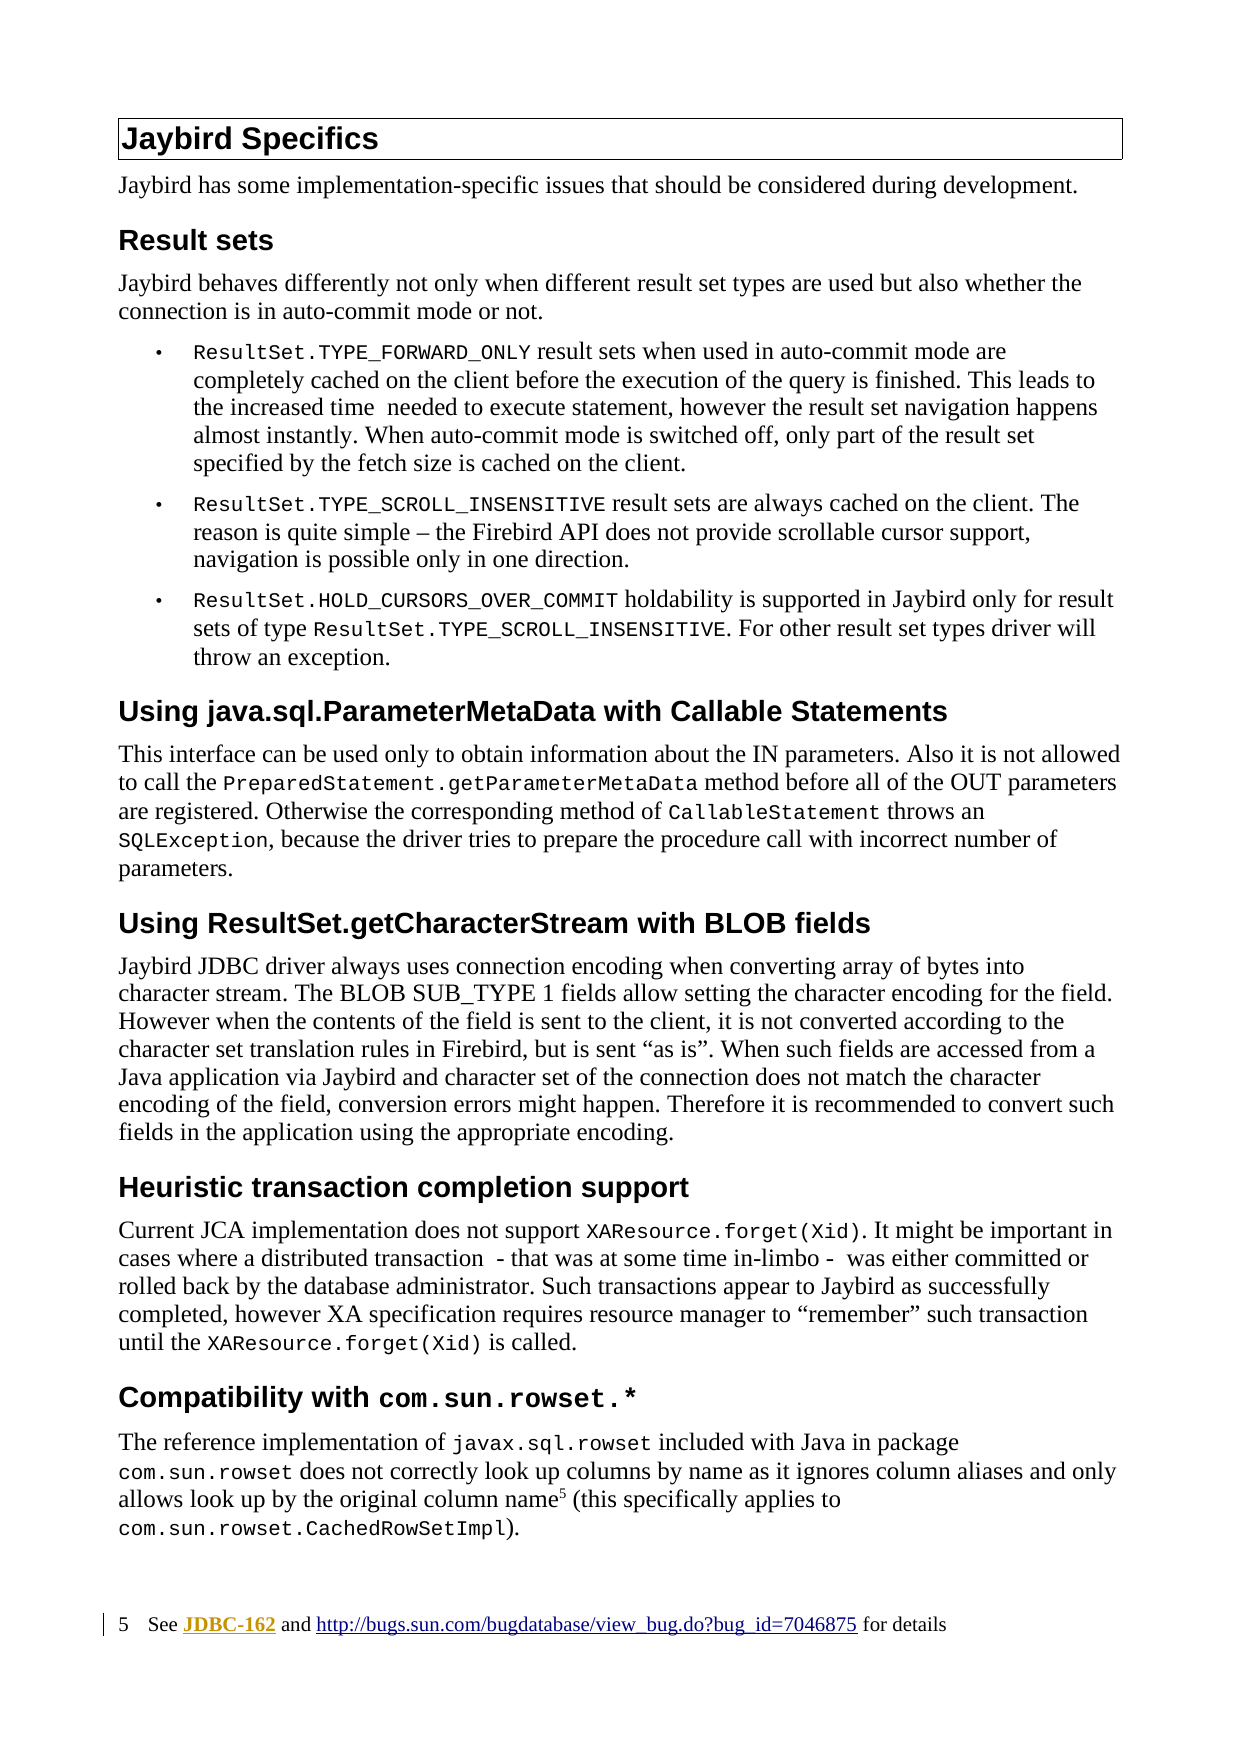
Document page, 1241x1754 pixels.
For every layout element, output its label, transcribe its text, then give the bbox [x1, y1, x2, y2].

list ResultSet.TYPE_SCROLL_INSENSITIVE result sets are always cached on the client. The reason is quite simple – the Firebird API does not provide scrollable cursor support, navigation is possible only in one direction. [156, 489, 1122, 573]
text Current JCA implementation does not support XAResource.forget(Xid). It might be important in cases where a distributed transaction - that was at some time in-limbo - was either committed or rolled back by the database administrator. Such transactions appear to Jaybird as successfully completed, however XA specification requires resource manager to “remember” such transaction until the XAResource.forget(Xid) is called. [118, 1216, 1122, 1356]
text The reference implementation of javax.sql.rowset included with Java in package com.sun.rowset does not correctly look up columns by name as it ignores column aliases and only allows look up by the original column name (this specifically applies to com.sun.rowset.CachedRowSetImpl). [118, 1428, 1122, 1542]
text Jaybird JDBC driver always uses connection encoding when converting array of bytes into character stream. The BLOB SUB_TYPE 1 fields allow setting the character encoding for the field. However when the contents of the field is sent to the client, it is not converted according to the character set translation rules in Firebird, but is sent “as is”. When such fields are accessed from a Java application via Jaybird and character set of the connection does not match the character encoding of the field, conversion errors might happen. Therefore it is recommended to convert such fields in the application using the appropriate encoding. [118, 952, 1122, 1146]
list ResultSet.HOLD_CURSORS_OVER_COMMIT holdability is supported in Jaybird only for result sets of type ResultSet.TYPE_SCROLL_INSENSITIVE. For other result set types driver will throw an exception. [156, 586, 1122, 670]
text This interface can be used only to obtain information about the IN parameters. Also it is not allowed to call the PreparedStatement.getParameterMetaData method before all of the OUT parameters are registered. Otherwise the corresponding method of CallableStatement throws an SQLException, because the driver tries to prepare the procedure call with incorrect number of parameters. [118, 741, 1122, 882]
subtitle Heuristic transaction completion support [118, 1171, 1122, 1203]
list ResultSet.TYPE_FORWARD_ONLY result sets when used in auto-commit mode are completely cached on the client before the execution of the query is finished. This leads to the increased time needed to execute statement, however the result set navigation happens almost instantly. When auto-commit mode is switched off, only part of the result set specified by the fetch size is cached on the client. [156, 337, 1122, 477]
subtitle Jaybird Specifics [119, 119, 1122, 159]
subtitle Using ResultSet.getCharacterStream with BLOB fields [118, 907, 1122, 939]
text Jaybird behaves differently not only when different result set types are used but also whether the connection is in auto-commit mode or not. [118, 269, 1122, 325]
subtitle Result sets [118, 224, 1122, 257]
subtitle Compatibility with com.sun.rowset.* [118, 1381, 1122, 1416]
subtitle Using java.sql.ParameterMetaData with Callable Statements [118, 695, 1122, 728]
text Jaybird has some implementation-specific issues that should be considered during development. [118, 171, 1122, 199]
text See JDBC-162 and http://bugs.sun.com/bugdatabase/view_bug.do?bug_id=7046875 for details [118, 1613, 1122, 1636]
